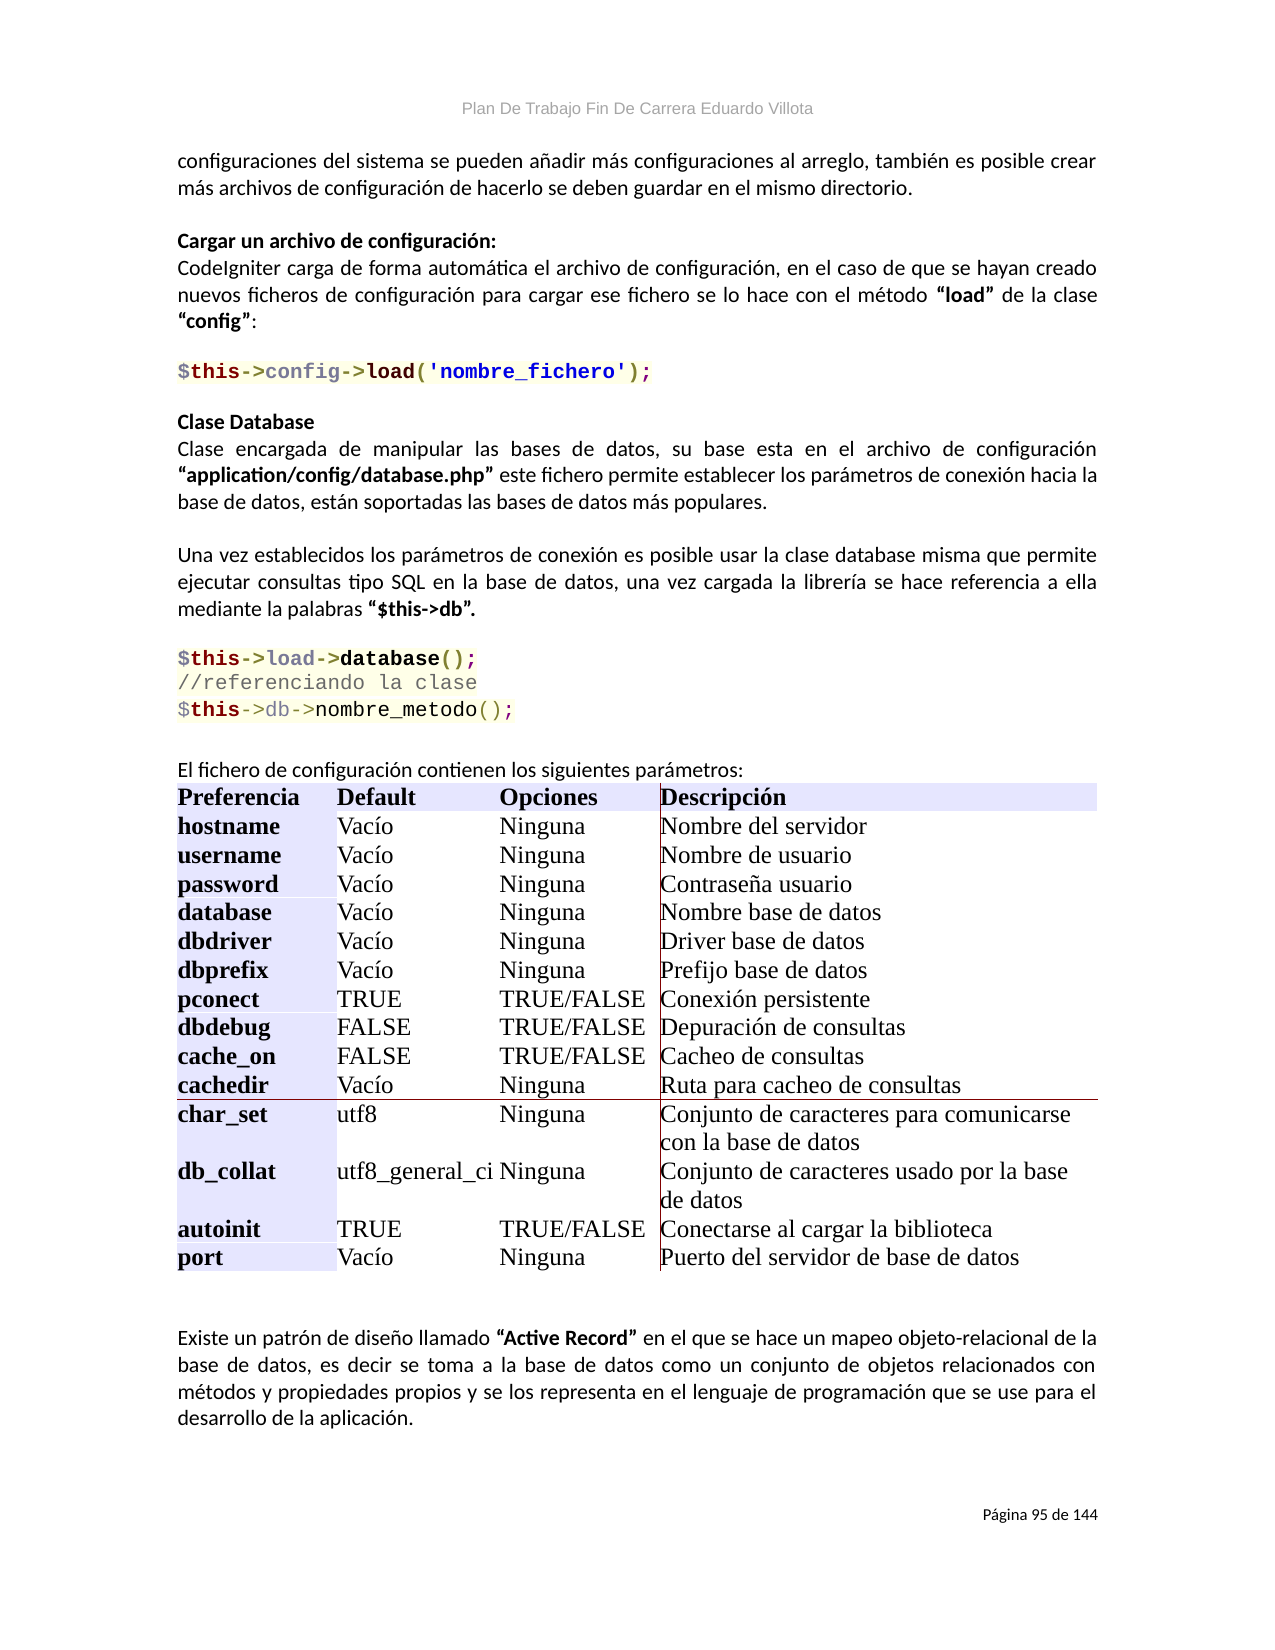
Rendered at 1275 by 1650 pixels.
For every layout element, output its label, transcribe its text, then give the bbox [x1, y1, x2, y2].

table_cell dbdebug [177, 1013, 337, 1041]
table_header Default [337, 783, 499, 811]
text CodeIgniter carga de forma automática el archivo de configuración, en el caso de que se hayan creado nuevos ficheros de configuración para cargar ese fichero se lo hace con el método “load” de la clase “config”: [177, 254, 1098, 334]
table_cell dbprefix [177, 955, 337, 984]
table_header Preferencia [177, 783, 337, 811]
table_cell Ninguna [499, 1070, 660, 1099]
text $this->load->database(); [177, 648, 1098, 672]
text El fichero de configuración contienen los siguientes parámetros: [177, 756, 1098, 782]
table_cell TRUE [337, 984, 499, 1012]
table_cell Prefijo base de datos [661, 955, 1097, 984]
table_cell Ninguna [499, 1243, 660, 1271]
table_cell utf8_general_ci [337, 1156, 499, 1214]
table_cell autoinit [177, 1214, 337, 1242]
table_cell Vacío [337, 1243, 499, 1271]
text Existe un patrón de diseño llamado “Active Record” en el que se hace un mapeo objeto-relacional de la base de datos, es decir se toma a la base de datos como un conjunto de objetos relacionados con métodos y propiedades propios y se los representa en el lenguaje de programación que se use para el desarrollo de la aplicación. [177, 1324, 1098, 1431]
table_cell TRUE/FALSE [499, 1041, 660, 1070]
table_cell cache_on [177, 1041, 337, 1070]
table_cell Conjunto de caracteres para comunicarse con la base de datos [661, 1100, 1097, 1156]
table_cell Vacío [337, 1070, 499, 1099]
table_cell Ruta para cacheo de consultas [661, 1070, 1097, 1099]
table_cell FALSE [337, 1013, 499, 1041]
table_cell Vacío [337, 926, 499, 955]
table_cell db_collat [177, 1156, 337, 1214]
table_cell TRUE [337, 1214, 499, 1242]
table_cell Conexión persistente [661, 984, 1097, 1012]
table_cell Ninguna [499, 898, 660, 926]
table_cell database [177, 898, 337, 926]
table_cell TRUE/FALSE [499, 1214, 660, 1242]
table_cell utf8 [337, 1100, 499, 1156]
table_cell Vacío [337, 955, 499, 984]
text $this->config->load('nombre_fichero'); [177, 361, 1098, 384]
text //referenciando la clase [177, 672, 1098, 696]
table_cell Vacío [337, 811, 499, 840]
text $this->db->nombre_metodo(); [177, 699, 1098, 723]
table_cell Nombre base de datos [661, 898, 1097, 926]
table_cell Vacío [337, 898, 499, 926]
table_cell TRUE/FALSE [499, 984, 660, 1012]
text configuraciones del sistema se pueden añadir más configuraciones al arreglo, también es posible crear más archivos de configuración de hacerlo se deben guardar en el mismo directorio. [177, 148, 1098, 201]
table_cell Ninguna [499, 869, 660, 897]
table_cell Conjunto de caracteres usado por la base de datos [661, 1156, 1097, 1214]
table_cell Ninguna [499, 840, 660, 869]
table_cell Contraseña usuario [661, 869, 1097, 897]
text Clase Database [177, 408, 1098, 435]
table_cell TRUE/FALSE [499, 1013, 660, 1041]
table_cell Puerto del servidor de base de datos [661, 1243, 1097, 1271]
table_cell cachedir [177, 1070, 337, 1099]
table_cell Conectarse al cargar la biblioteca [661, 1214, 1097, 1242]
table_cell Driver base de datos [661, 926, 1097, 955]
table_cell pconect [177, 984, 337, 1012]
table_cell Ninguna [499, 1100, 660, 1156]
table_cell password [177, 869, 337, 897]
table_cell Cacheo de consultas [661, 1041, 1097, 1070]
table_cell Ninguna [499, 811, 660, 840]
table_header Opciones [499, 783, 660, 811]
table_cell Ninguna [499, 926, 660, 955]
table_cell Nombre de usuario [661, 840, 1097, 869]
table_cell Vacío [337, 869, 499, 897]
table_cell hostname [177, 811, 337, 840]
table_header Descripción [661, 783, 1097, 811]
table_cell Ninguna [499, 955, 660, 984]
text Cargar un archivo de configuración: [177, 228, 1098, 254]
table_cell char_set [177, 1100, 337, 1156]
table_cell Depuración de consultas [661, 1013, 1097, 1041]
table_cell port [177, 1243, 337, 1271]
table_cell dbdriver [177, 926, 337, 955]
table_cell Nombre del servidor [661, 811, 1097, 840]
table_cell Vacío [337, 840, 499, 869]
text Una vez establecidos los parámetros de conexión es posible usar la clase database misma que permite ejecutar consultas tipo SQL en la base de datos, una vez cargada la librería se hace referencia a ella mediante la palabras “$this->db”. [177, 542, 1098, 622]
text Clase encargada de manipular las bases de datos, su base esta en el archivo de configuración “application/config/database.php” este fichero permite establecer los parámetros de conexión hacia la base de datos, están soportadas las bases de datos más populares. [177, 435, 1098, 515]
table_cell Ninguna [499, 1156, 660, 1214]
table_cell FALSE [337, 1041, 499, 1070]
table_cell username [177, 840, 337, 869]
